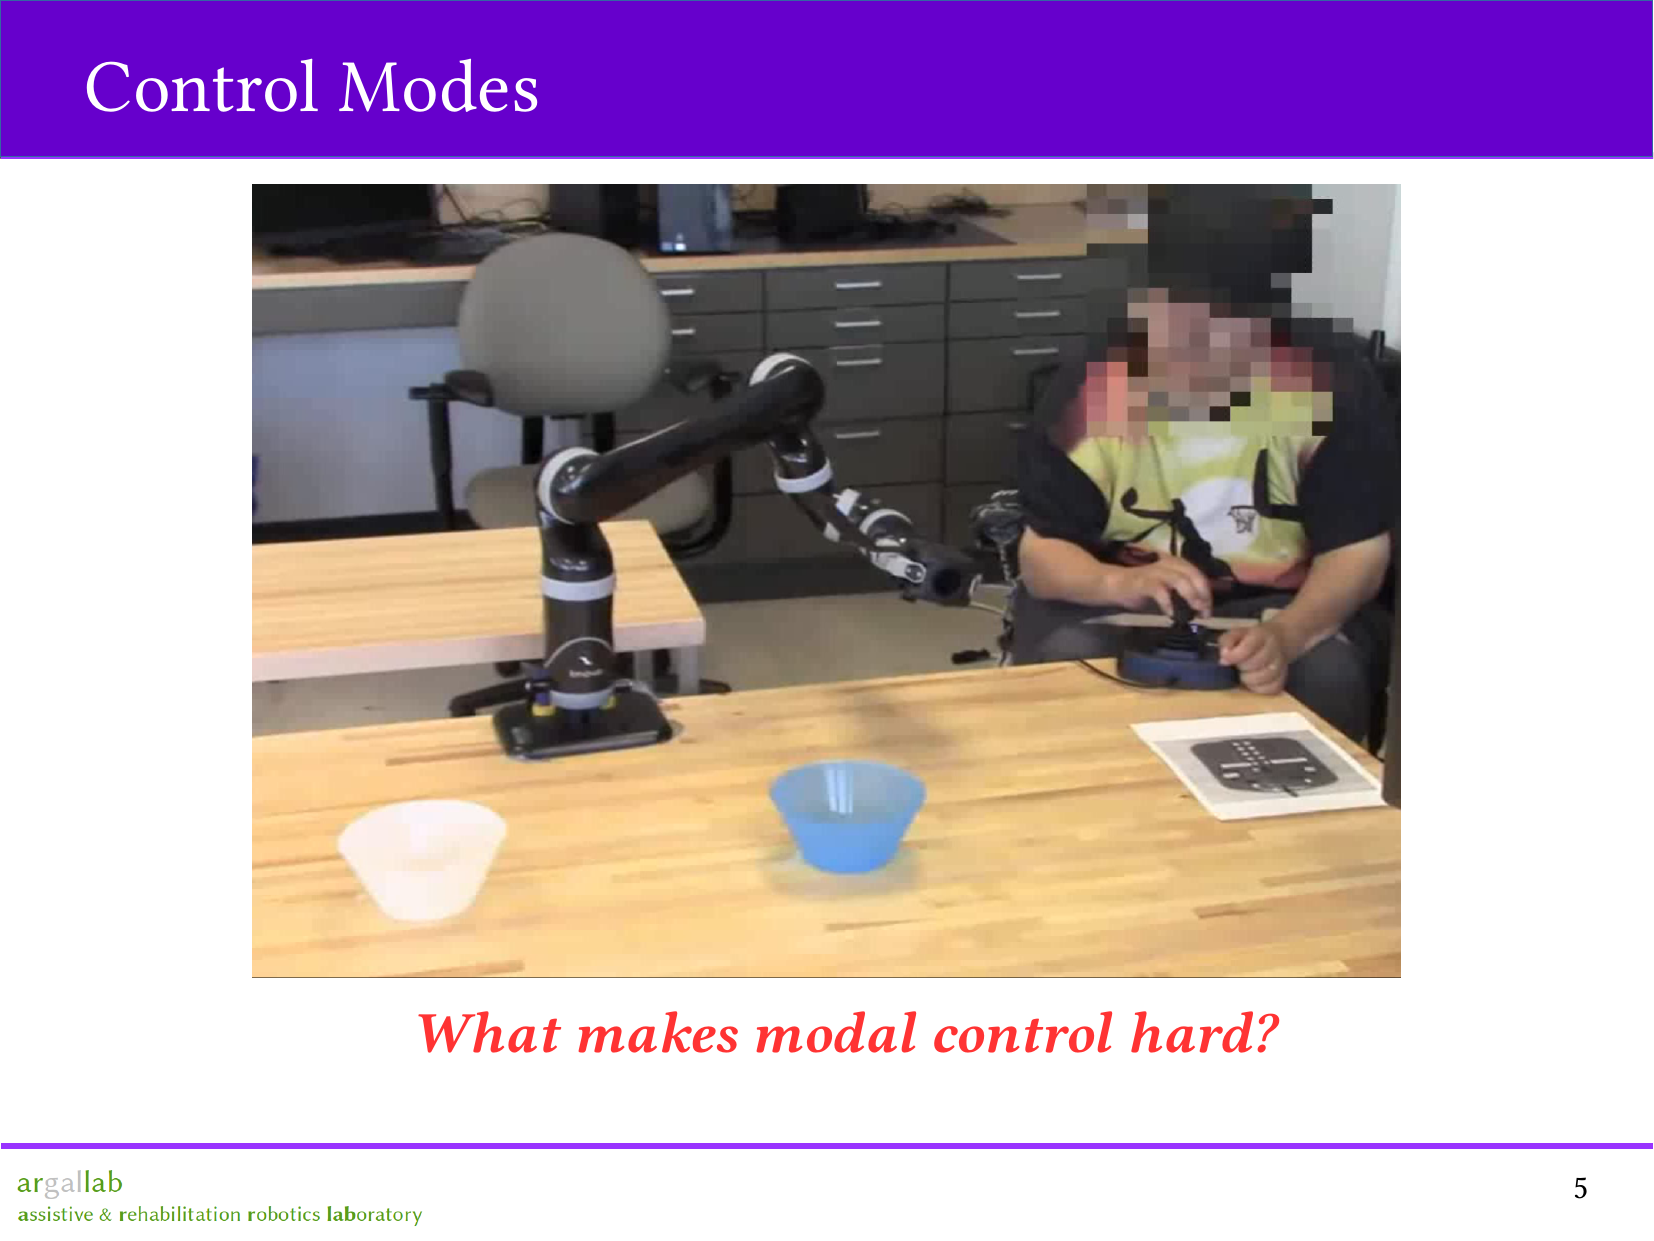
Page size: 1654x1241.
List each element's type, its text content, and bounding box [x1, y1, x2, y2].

text_box [251, 183, 1402, 979]
picture [1, 1152, 173, 1237]
text_box What makes modal control hard? [173, 992, 1479, 1241]
text_box Control Modes [69, 36, 1621, 138]
